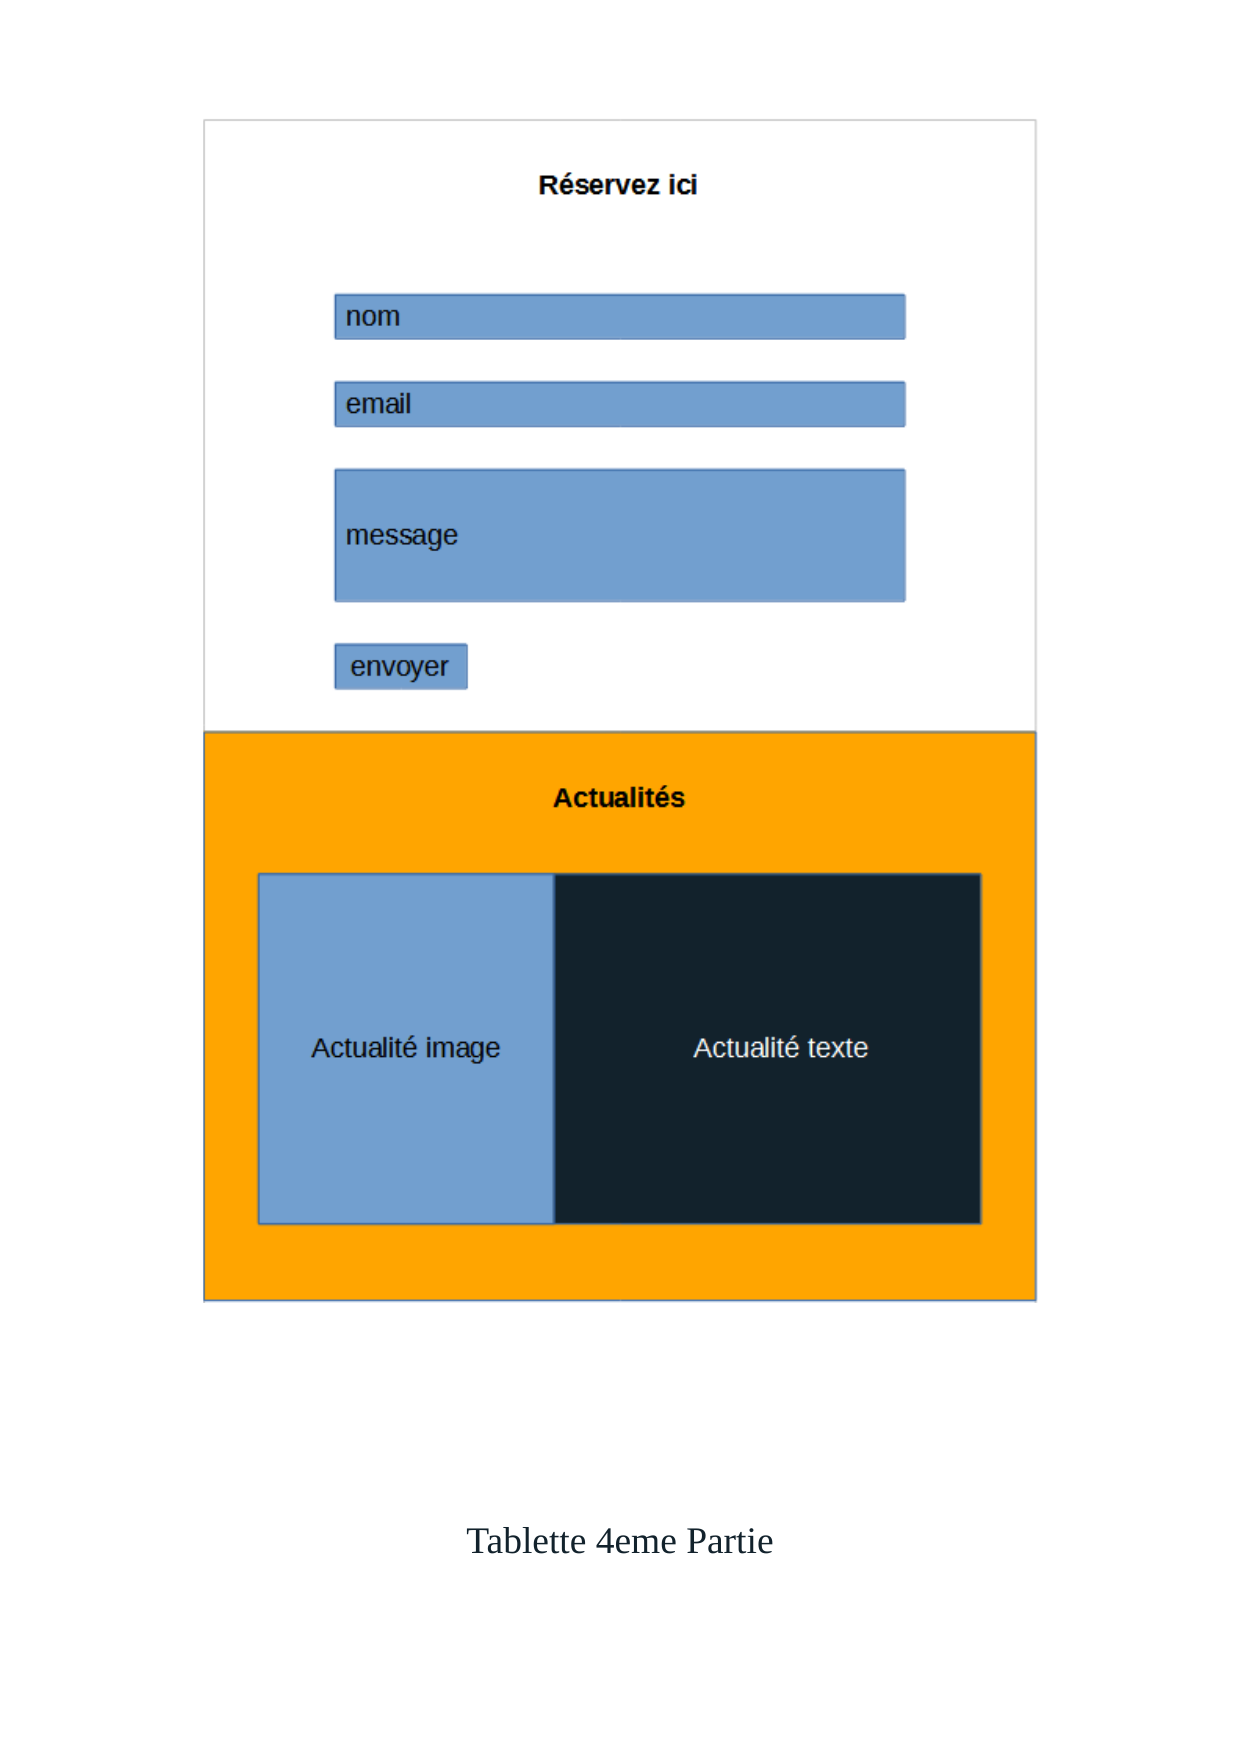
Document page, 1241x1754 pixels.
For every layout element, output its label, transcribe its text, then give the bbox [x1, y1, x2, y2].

text Tablette 4eme Partie [118, 1518, 1122, 1561]
picture [202, 118, 1038, 1303]
